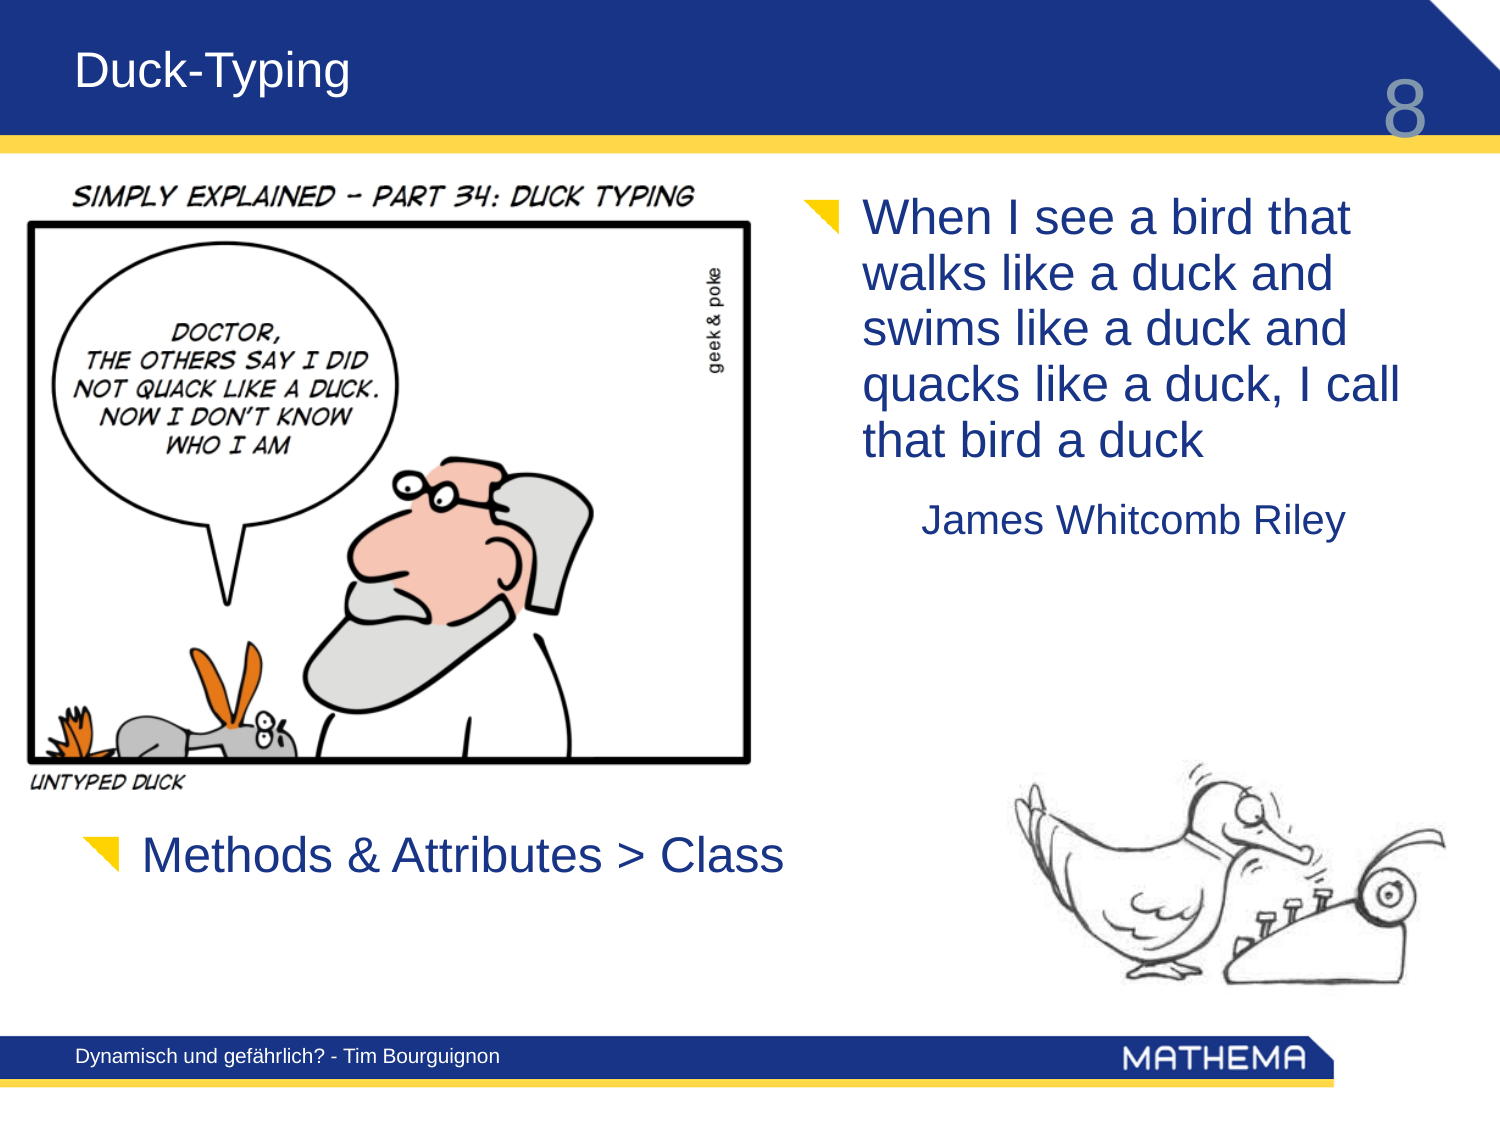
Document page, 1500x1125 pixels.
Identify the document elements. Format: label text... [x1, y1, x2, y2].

list When I see a bird that walks like a duck and swims like a duck and quacks like a duck, I call that bird a duck James Whitcomb Riley [803, 188, 1426, 1008]
list Methods & Attributes > Class [82, 826, 803, 1008]
title Duck-Typing [73, 40, 1276, 100]
picture [0, 0, 1500, 1125]
